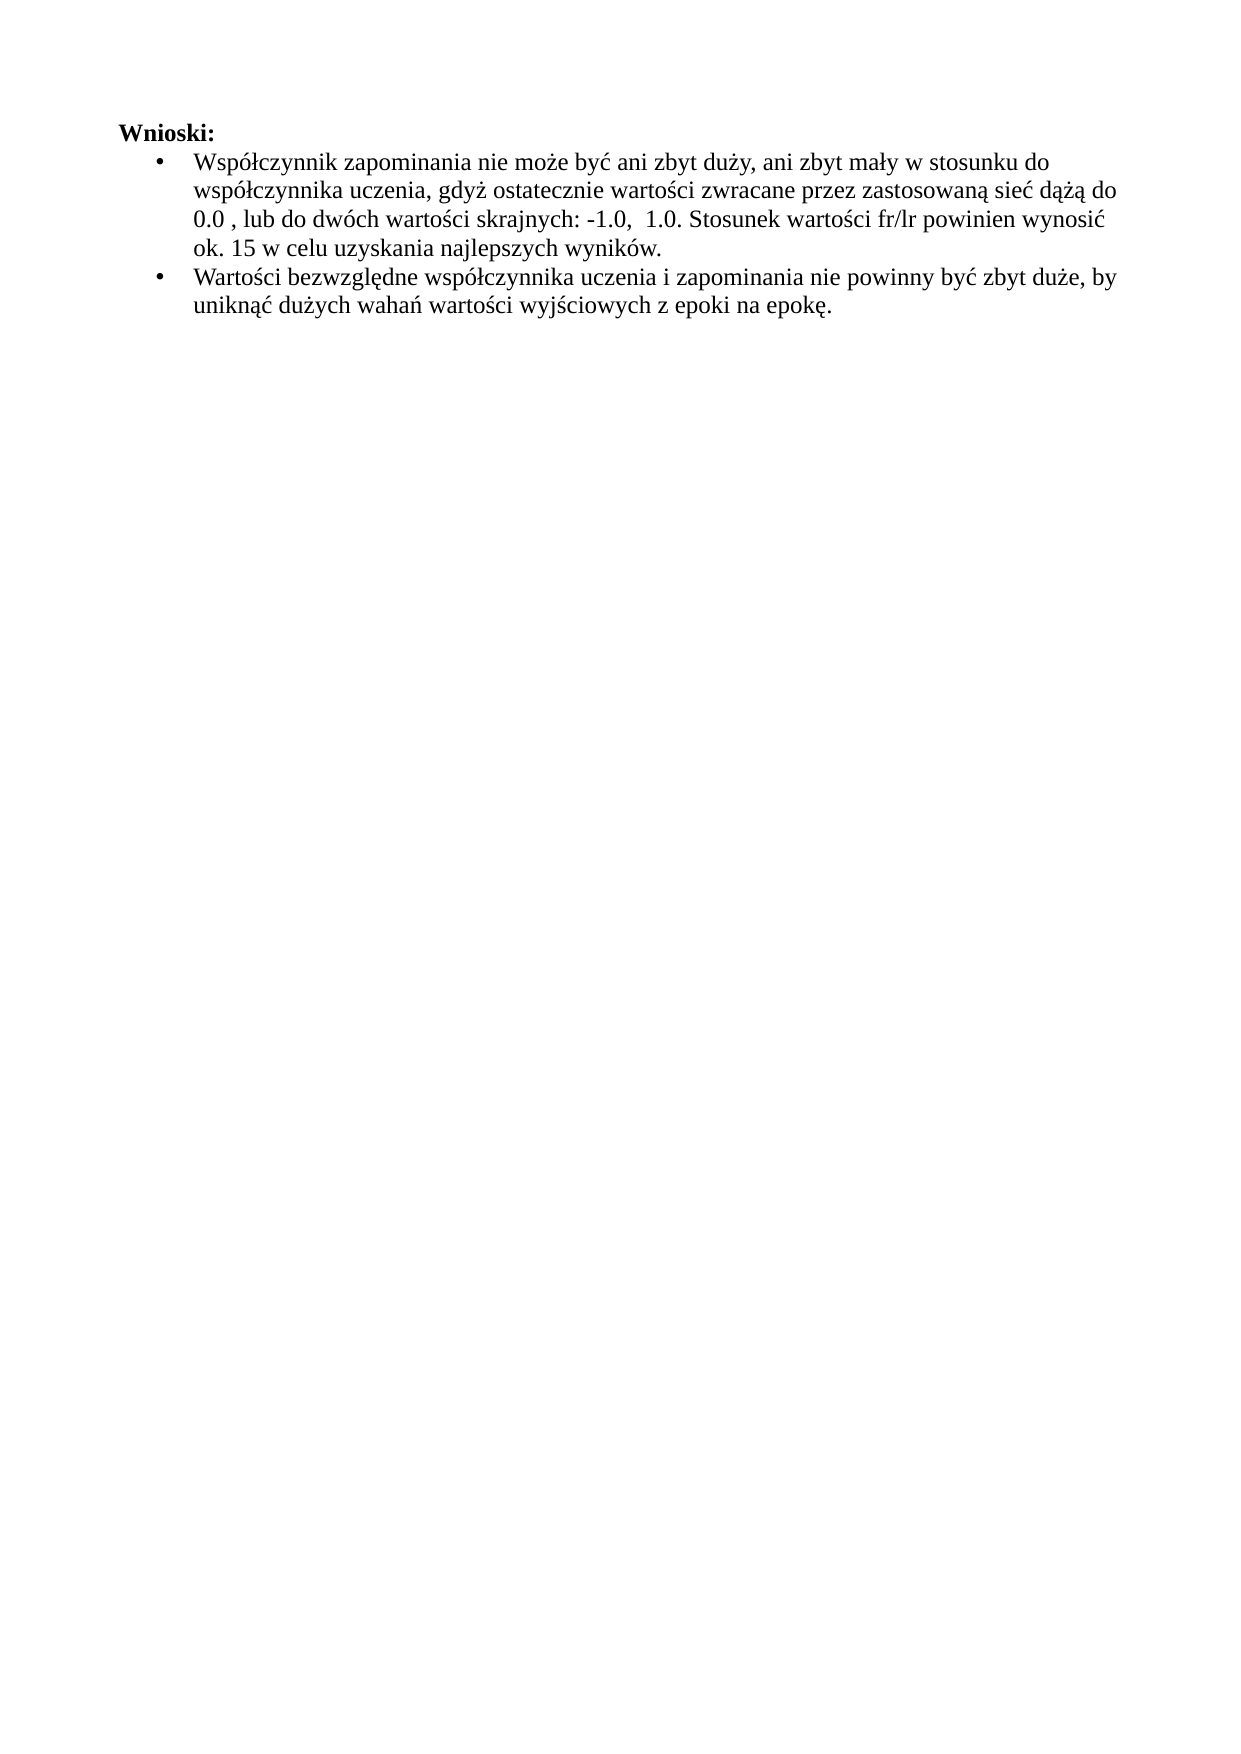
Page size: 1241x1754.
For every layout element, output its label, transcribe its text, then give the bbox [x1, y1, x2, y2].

text Wnioski: [118, 118, 1122, 147]
list Współczynnik zapominania nie może być ani zbyt duży, ani zbyt mały w stosunku do współczynnika uczenia, gdyż ostatecznie wartości zwracane przez zastosowaną sieć dążą do 0.0 , lub do dwóch wartości skrajnych: -1.0, 1.0. Stosunek wartości fr/lr powinien wynosić ok. 15 w celu uzyskania najlepszych wyników. [156, 147, 1122, 262]
list Wartości bezwzględne współczynnika uczenia i zapominania nie powinny być zbyt duże, by uniknąć dużych wahań wartości wyjściowych z epoki na epokę. [156, 262, 1122, 319]
